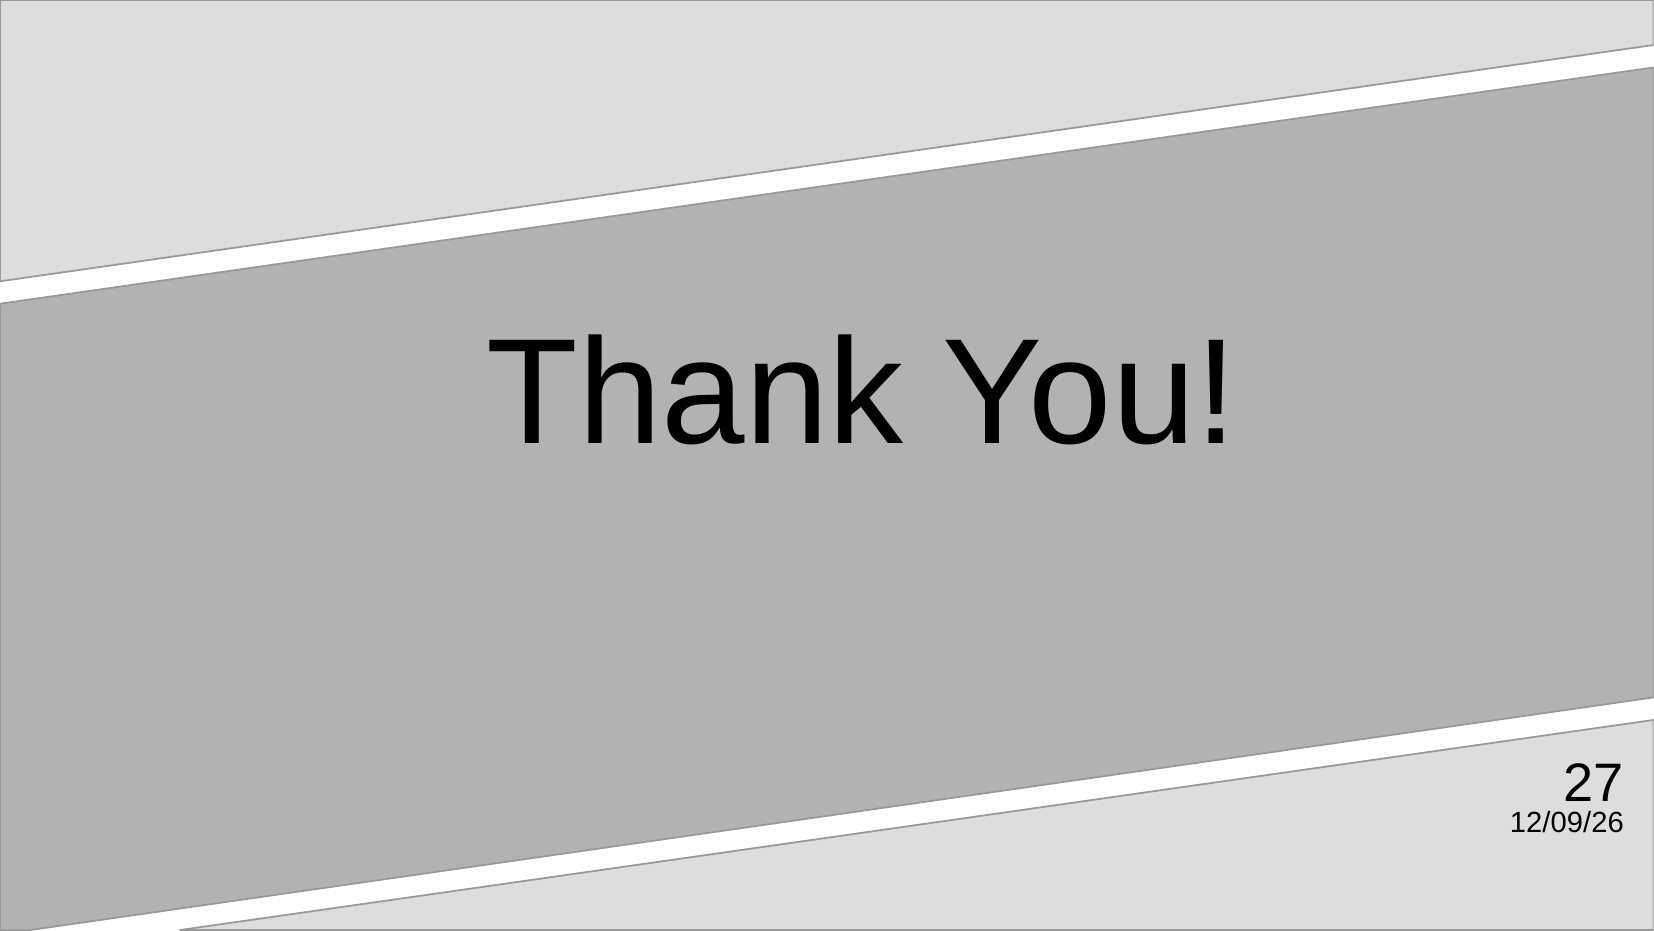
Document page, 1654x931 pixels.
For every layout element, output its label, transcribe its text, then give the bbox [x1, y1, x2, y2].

text_box Thank You! [150, 300, 1576, 713]
